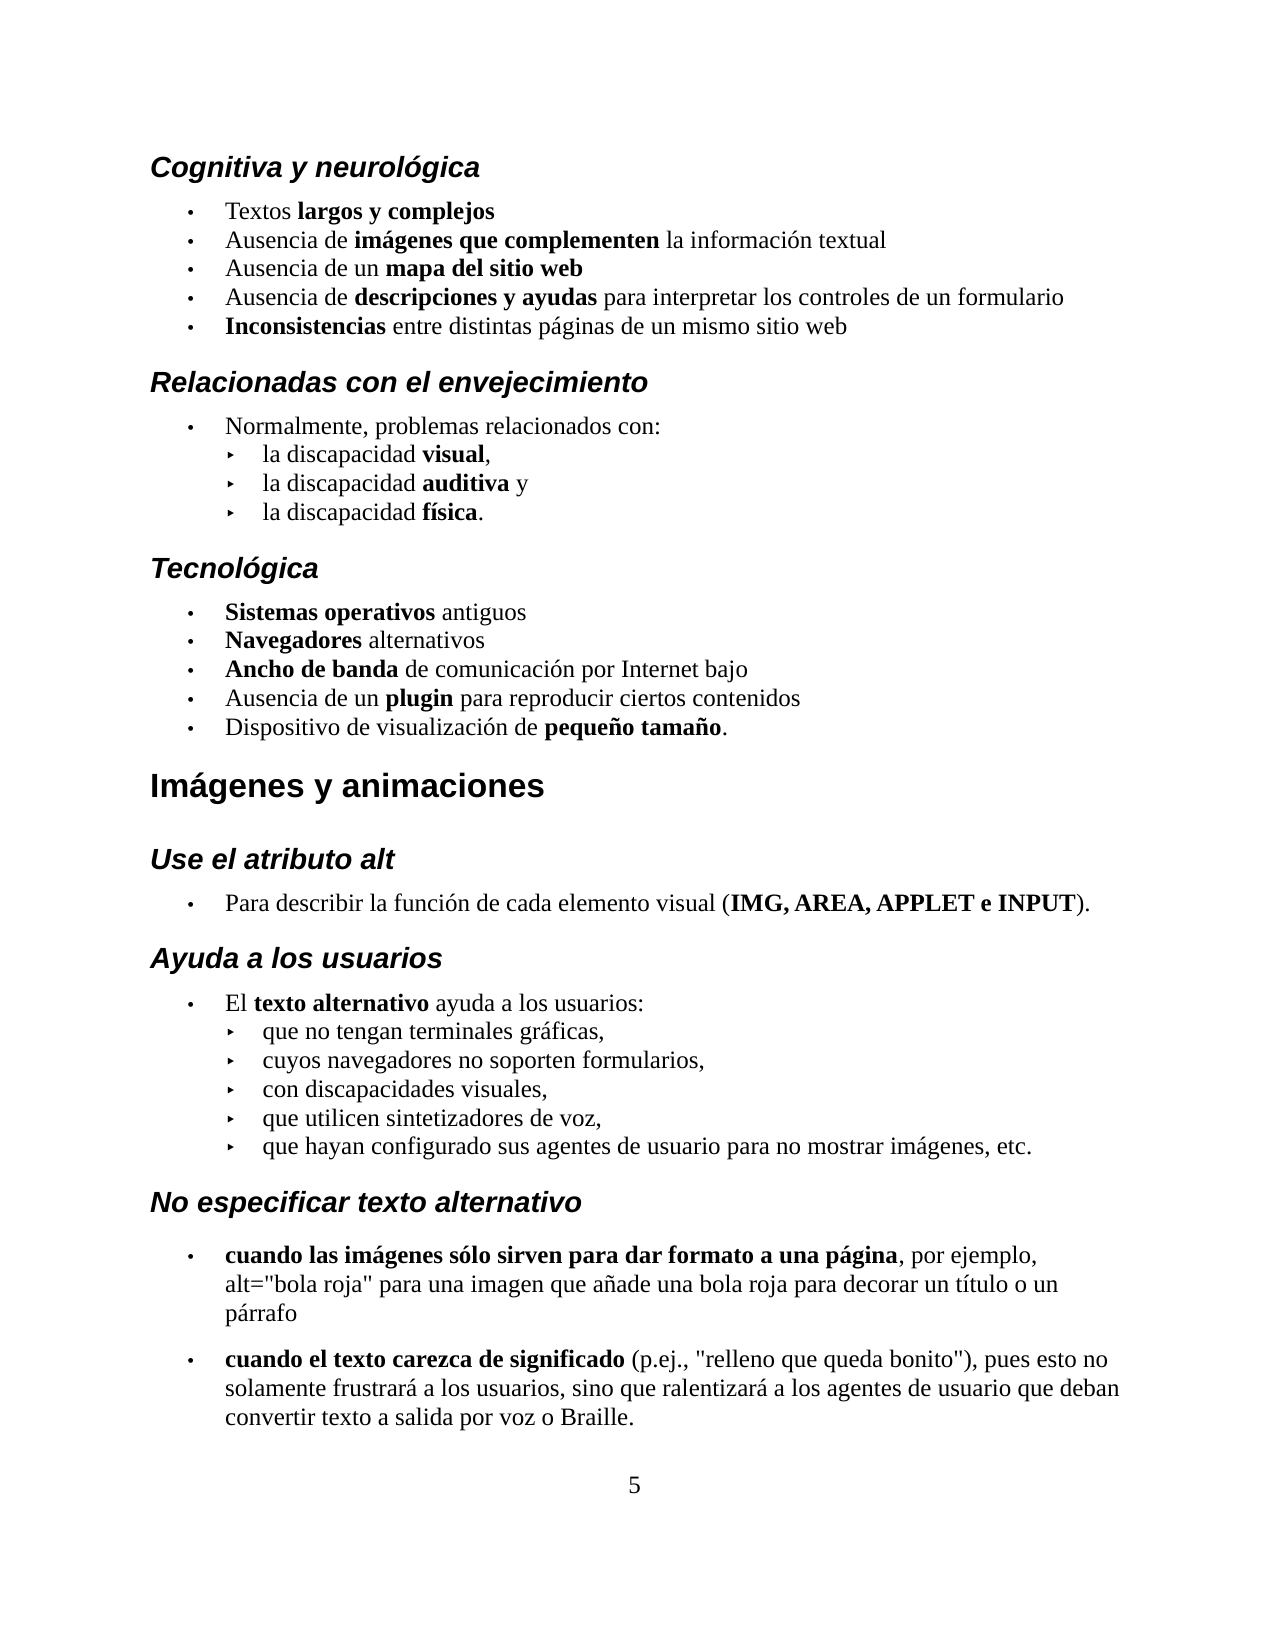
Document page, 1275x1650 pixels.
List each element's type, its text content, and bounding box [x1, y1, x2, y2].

list Dispositivo de visualización de pequeño tamaño. [187, 712, 1125, 741]
list la discapacidad visual, [225, 439, 1125, 468]
list Textos largos y complejos [187, 196, 1125, 225]
list Sistemas operativos antiguos [187, 597, 1125, 626]
subtitle No especificar texto alternativo [150, 1185, 1125, 1219]
list cuyos navegadores no soporten formularios, [225, 1045, 1125, 1074]
list Normalmente, problemas relacionados con: [187, 411, 1125, 439]
list Ausencia de imágenes que complementen la información textual [187, 225, 1125, 253]
list cuando las imágenes sólo sirven para dar formato a una página, por ejemplo, alt="bola roja" para una imagen que añade una bola roja para decorar un título o un párrafo [187, 1240, 1125, 1326]
list la discapacidad física. [225, 497, 1125, 526]
list El texto alternativo ayuda a los usuarios: [187, 988, 1125, 1016]
list con discapacidades visuales, [225, 1074, 1125, 1103]
subtitle Use el atributo alt [150, 842, 1125, 875]
list que utilicen sintetizadores de voz, [225, 1103, 1125, 1131]
list Ausencia de descripciones y ayudas para interpretar los controles de un formulario [187, 282, 1125, 311]
list Ausencia de un mapa del sitio web [187, 253, 1125, 282]
list Inconsistencias entre distintas páginas de un mismo sitio web [187, 311, 1125, 340]
list Ancho de banda de comunicación por Internet bajo [187, 654, 1125, 683]
list cuando el texto carezca de significado (p.ej., "relleno que queda bonito"), pues esto no solamente frustrará a los usuarios, sino que ralentizará a los agentes de usuario que deban convertir texto a salida por voz o Braille. [187, 1344, 1125, 1431]
list Ausencia de un plugin para reproducir ciertos contenidos [187, 683, 1125, 712]
subtitle Ayuda a los usuarios [150, 942, 1125, 975]
subtitle Relacionadas con el envejecimiento [150, 365, 1125, 398]
list la discapacidad auditiva y [225, 468, 1125, 497]
list que hayan configurado sus agentes de usuario para no mostrar imágenes, etc. [225, 1131, 1125, 1160]
list que no tengan terminales gráficas, [225, 1016, 1125, 1045]
list Navegadores alternativos [187, 626, 1125, 654]
subtitle Imágenes y animaciones [150, 766, 1125, 804]
subtitle Tecnológica [150, 551, 1125, 584]
subtitle Cognitiva y neurológica [150, 150, 1125, 183]
list Para describir la función de cada elemento visual (IMG, AREA, APPLET e INPUT). [187, 888, 1125, 917]
